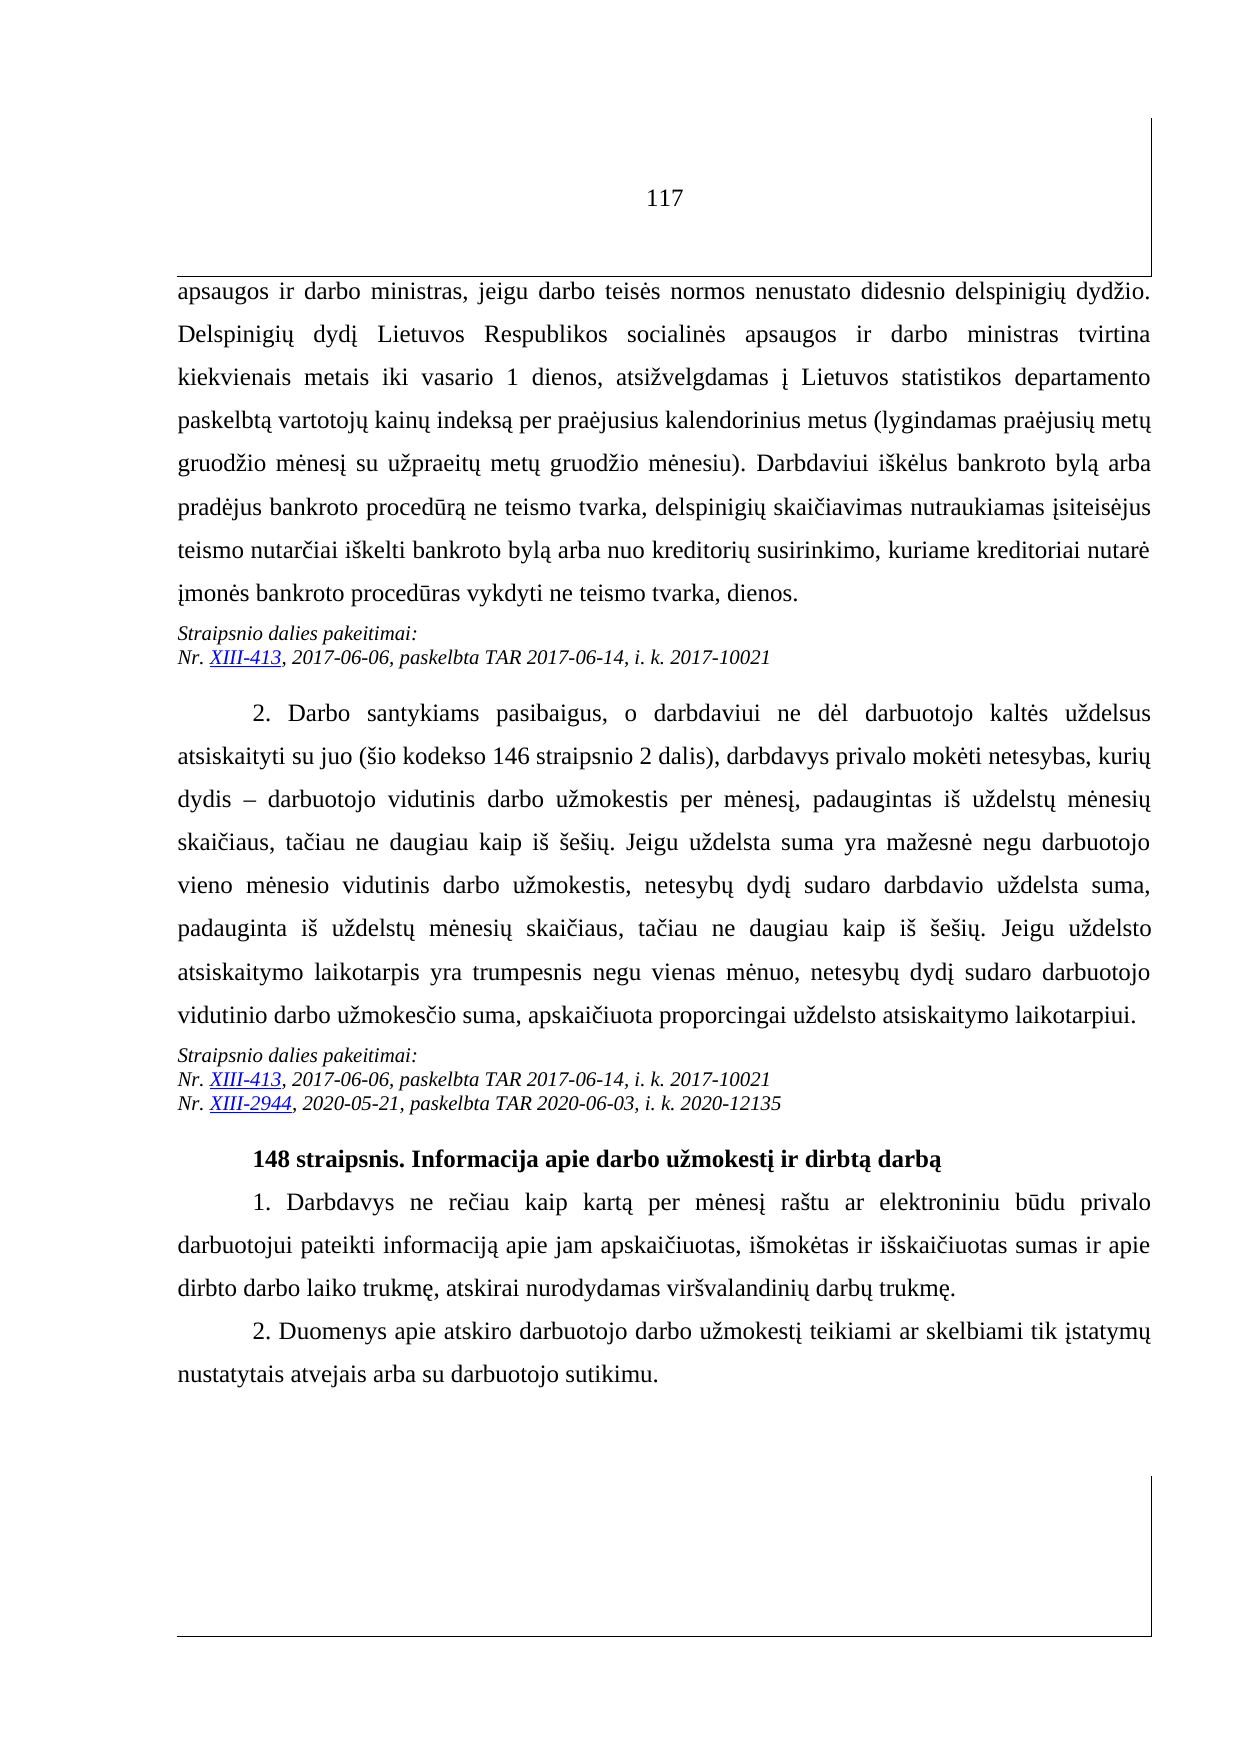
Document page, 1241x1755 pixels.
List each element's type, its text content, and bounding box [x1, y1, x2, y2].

text Straipsnio dalies pakeitimai: [177, 621, 1152, 645]
text Straipsnio dalies pakeitimai: [177, 1043, 1152, 1067]
text Nr. XIII-413, 2017-06-06, paskelbta TAR 2017-06-14, i. k. 2017-10021 [177, 645, 1152, 669]
text 1. Darbdavys ne rečiau kaip kartą per mėnesį raštu ar elektroniniu būdu privalo darbuotojui pateikti informaciją apie jam apskaičiuotas, išmokėtas ir išskaičiuotas sumas ir apie dirbto darbo laiko trukmę, atskirai nurodydamas viršvalandinių darbų trukmę. [177, 1187, 1152, 1302]
text 2. Darbo santykiams pasibaigus, o darbdaviui ne dėl darbuotojo kaltės uždelsus atsiskaityti su juo (šio kodekso 146 straipsnio 2 dalis), darbdavys privalo mokėti netesybas, kurių dydis – darbuotojo vidutinis darbo užmokestis per mėnesį, padaugintas iš uždelstų mėnesių skaičiaus, tačiau ne daugiau kaip iš šešių. Jeigu uždelsta suma yra mažesnė negu darbuotojo vieno mėnesio vidutinis darbo užmokestis, netesybų dydį sudaro darbdavio uždelsta suma, padauginta iš uždelstų mėnesių skaičiaus, tačiau ne daugiau kaip iš šešių. Jeigu uždelsto atsiskaitymo laikotarpis yra trumpesnis negu vienas mėnuo, netesybų dydį sudaro darbuotojo vidutinio darbo užmokesčio suma, apskaičiuota proporcingai uždelsto atsiskaitymo laikotarpiui. [177, 698, 1152, 1028]
text apsaugos ir darbo ministras, jeigu darbo teisės normos nenustato didesnio delspinigių dydžio. Delspinigių dydį Lietuvos Respublikos socialinės apsaugos ir darbo ministras tvirtina kiekvienais metais iki vasario 1 dienos, atsižvelgdamas į Lietuvos statistikos departamento paskelbtą vartotojų kainų indeksą per praėjusius kalendorinius metus (lygindamas praėjusių metų gruodžio mėnesį su užpraeitų metų gruodžio mėnesiu). Darbdaviui iškėlus bankroto bylą arba pradėjus bankroto procedūrą ne teismo tvarka, delspinigių skaičiavimas nutraukiamas įsiteisėjus teismo nutarčiai iškelti bankroto bylą arba nuo kreditorių susirinkimo, kuriame kreditoriai nutarė įmonės bankroto procedūras vykdyti ne teismo tvarka, dienos. [177, 276, 1152, 607]
text Nr. XIII-2944, 2020-05-21, paskelbta TAR 2020-06-03, i. k. 2020-12135 [177, 1091, 1152, 1115]
text 2. Duomenys apie atskiro darbuotojo darbo užmokestį teikiami ar skelbiami tik įstatymų nustatytais atvejais arba su darbuotojo sutikimu. [177, 1316, 1152, 1388]
subtitle 148 straipsnis. Informacija apie darbo užmokestį ir dirbtą darbą [177, 1144, 1152, 1173]
text Nr. XIII-413, 2017-06-06, paskelbta TAR 2017-06-14, i. k. 2017-10021 [177, 1067, 1152, 1091]
